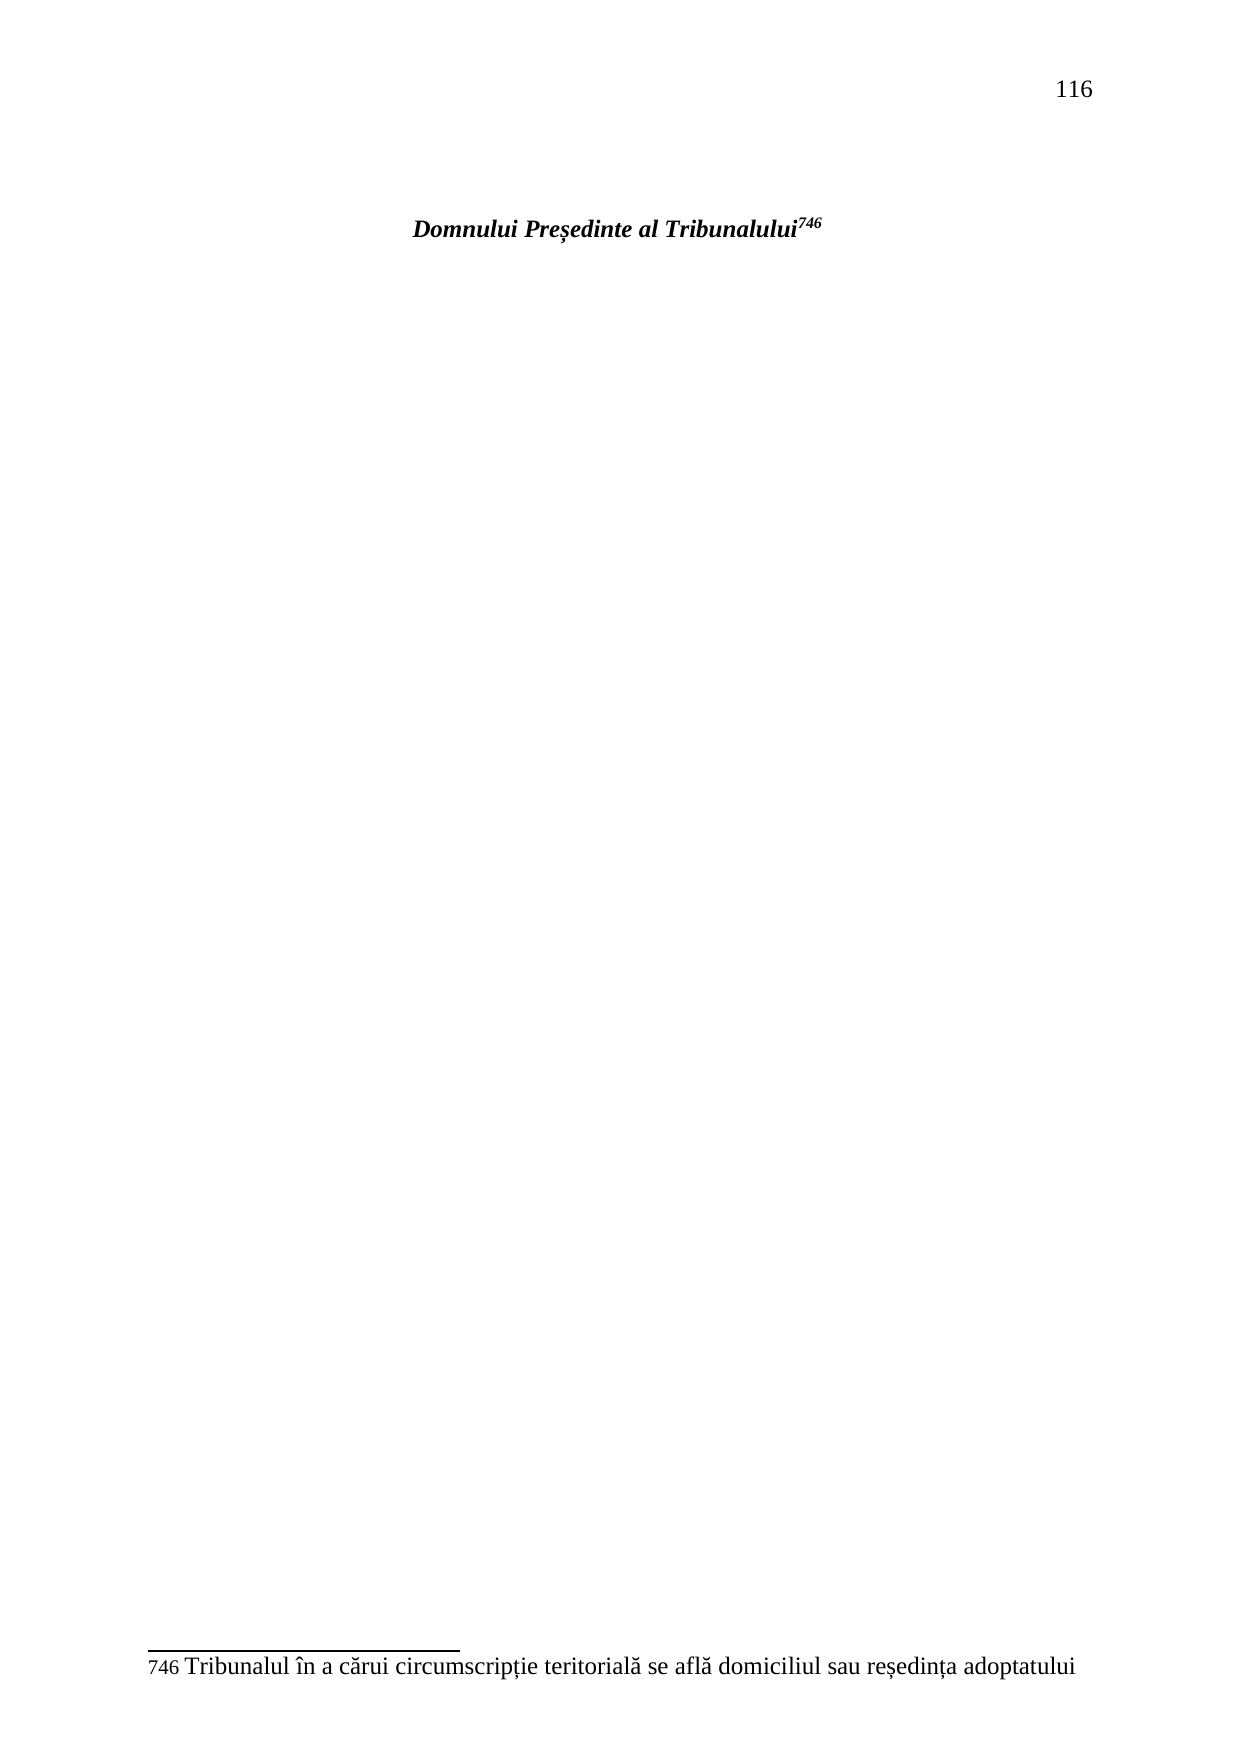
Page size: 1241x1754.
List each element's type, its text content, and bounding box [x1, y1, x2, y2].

text Tribunalul în a cărui circumscripție teritorială se află domiciliul sau reședința adoptatului [148, 1651, 1093, 1680]
text Domnului Președinte al Tribunalului [159, 214, 1081, 242]
